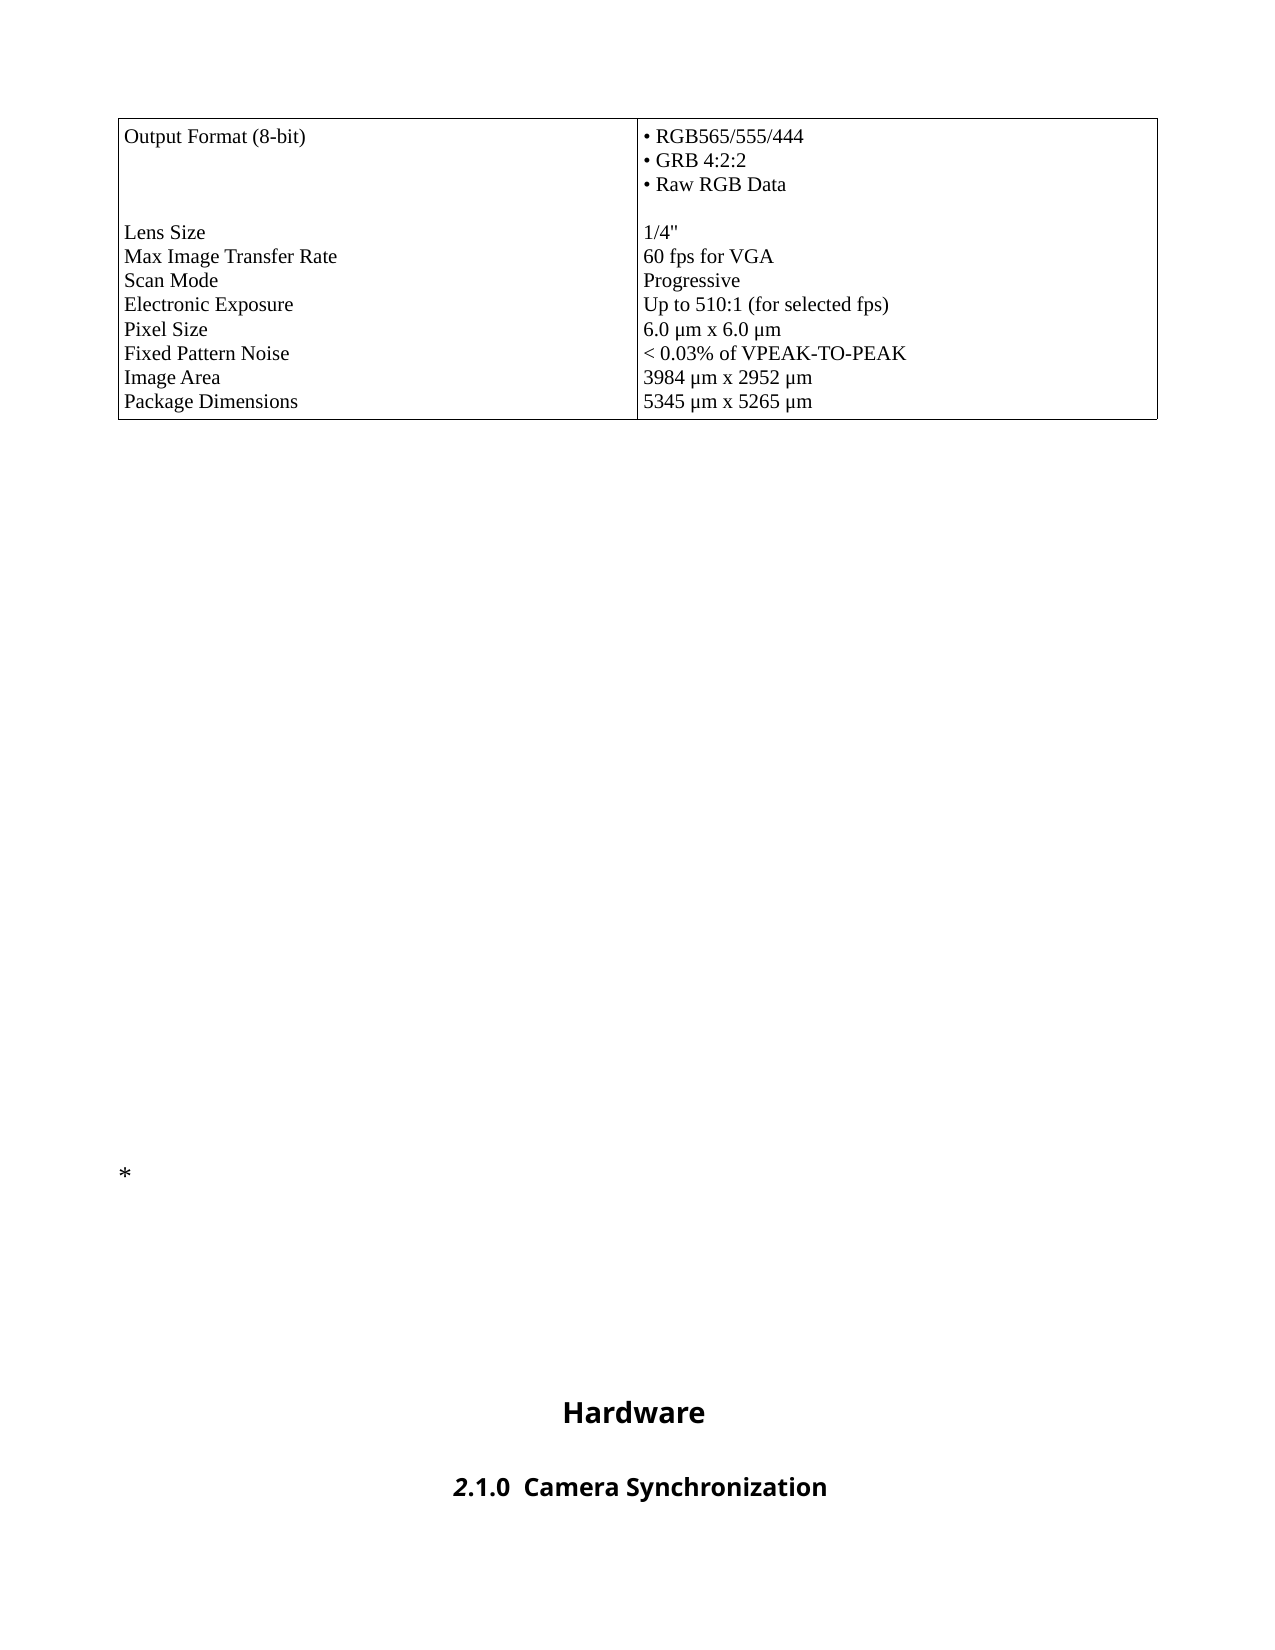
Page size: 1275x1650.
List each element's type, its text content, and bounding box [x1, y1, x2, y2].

text * [118, 1161, 1157, 1192]
table_header • RGB565/555/444 • GRB 4:2:2 • Raw RGB Data 1/4" 60 fps for VGA Progressive Up to 510:1 (for selected fps) 6.0 μm x 6.0 μm < 0.03% of VPEAK-TO-PEAK 3984 μm x 2952 μm 5345 μm x 5265 μm [638, 119, 1157, 418]
text 2.1.0 Camera Synchronization [118, 1469, 1157, 1503]
text Hardware [118, 1393, 1157, 1432]
table_header Output Format (8-bit) Lens Size Max Image Transfer Rate Scan Mode Electronic Exposure Pixel Size Fixed Pattern Noise Image Area Package Dimensions [119, 119, 637, 418]
